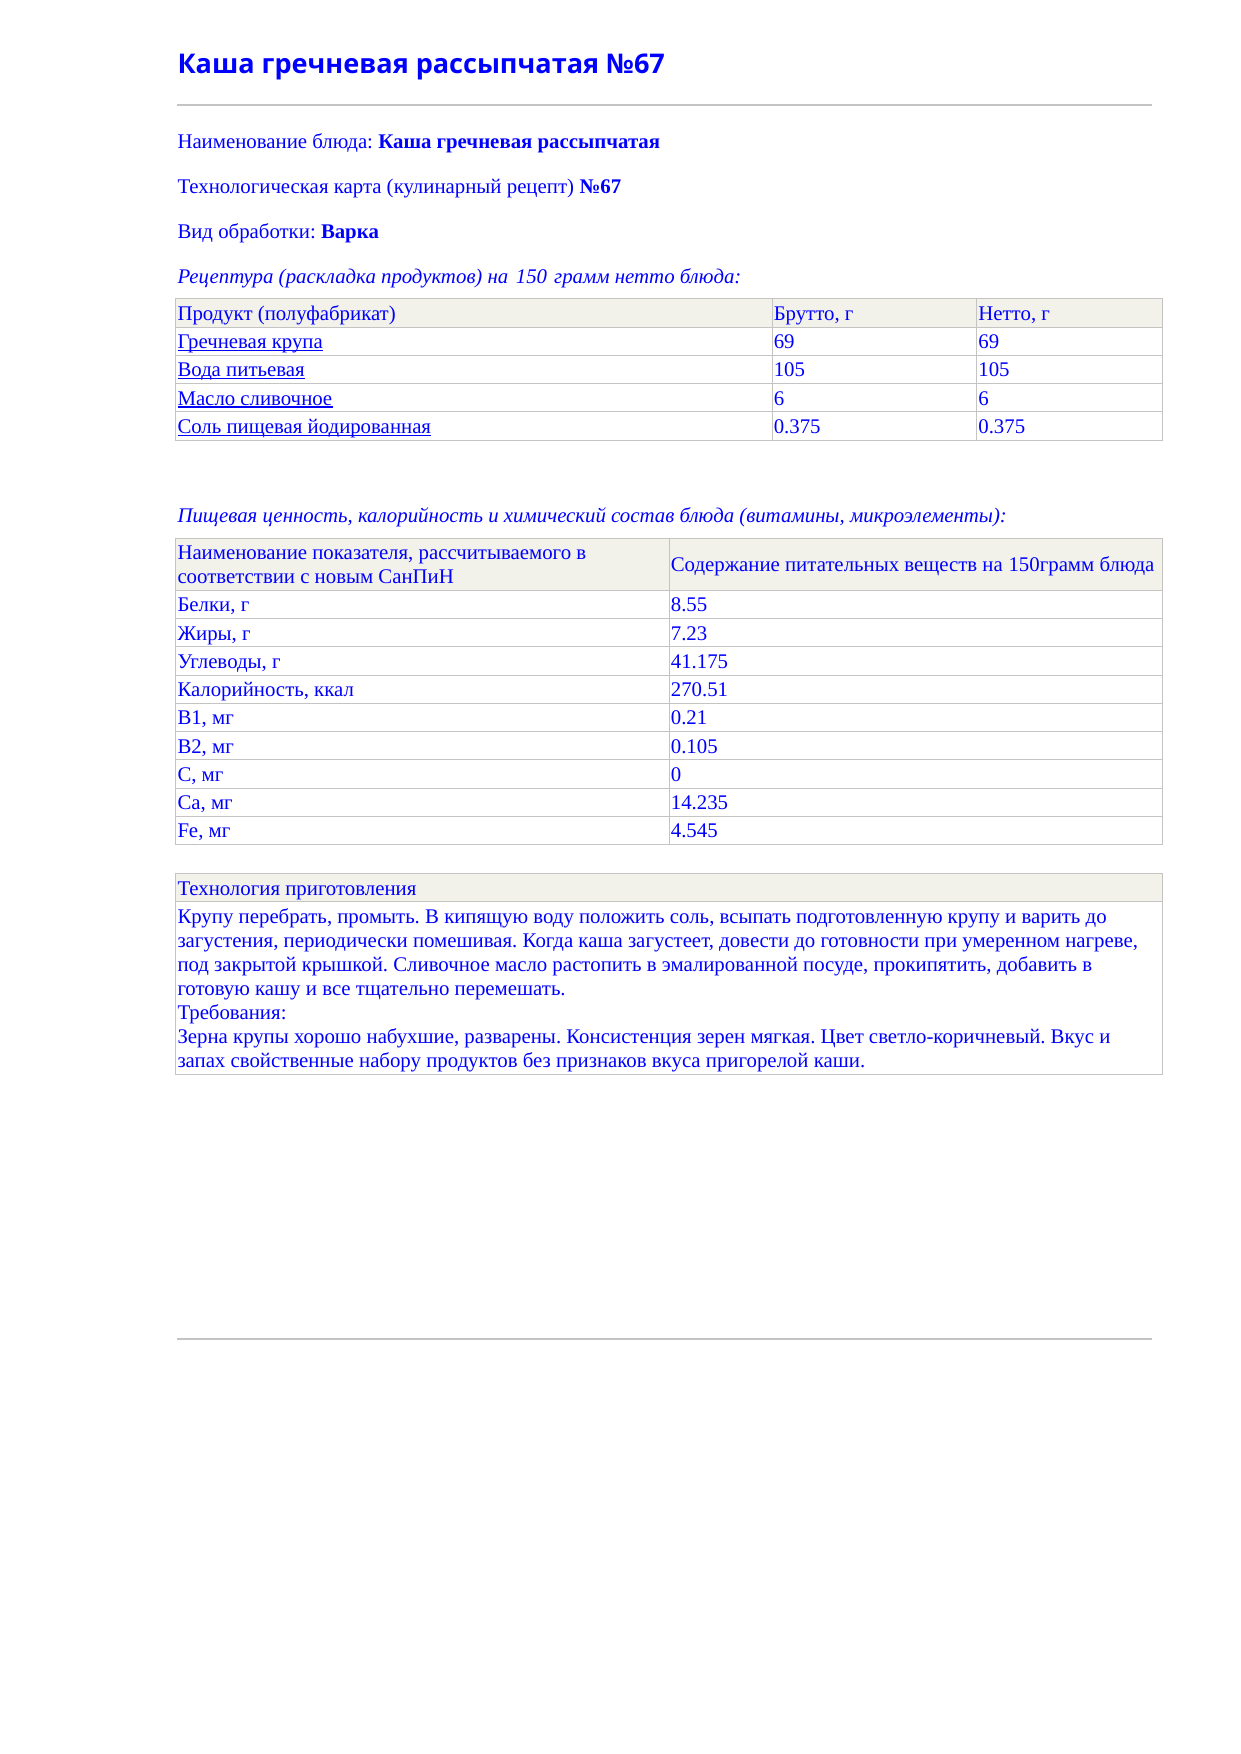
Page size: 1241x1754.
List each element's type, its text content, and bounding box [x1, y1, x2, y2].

table_cell 69 [773, 328, 976, 355]
text Рецептура (раскладка продуктов) на 150 грамм нетто блюда: [177, 264, 1152, 288]
table_cell 105 [977, 356, 1162, 383]
table_cell 0.105 [670, 732, 1162, 759]
table_cell Ca, мг [176, 789, 669, 816]
table_cell 14.235 [670, 789, 1162, 816]
table_cell 0.375 [977, 412, 1162, 439]
table_cell Углеводы, г [176, 647, 669, 674]
text Вид обработки: Варка [177, 219, 1152, 243]
table_cell 270.51 [670, 676, 1162, 703]
table_cell 4.545 [670, 817, 1162, 844]
table_cell 8.55 [670, 591, 1162, 618]
table_cell 0.21 [670, 704, 1162, 731]
table_header Содержание питательных веществ на 150грамм блюда [670, 539, 1162, 590]
table_cell 41.175 [670, 647, 1162, 674]
table_header Технология приготовления [176, 874, 1162, 901]
table_cell 6 [977, 384, 1162, 411]
table_cell 7.23 [670, 619, 1162, 646]
table_cell 0.375 [773, 412, 976, 439]
text Пищевая ценность, калорийность и химический состав блюда (витамины, микроэлементы): [177, 503, 1152, 527]
table_cell B2, мг [176, 732, 669, 759]
table_header Наименование показателя, рассчитываемого в соответствии с новым СанПиН [176, 539, 669, 590]
table_cell Масло сливочное [176, 384, 772, 411]
table_header Продукт (полуфабрикат) [176, 299, 772, 327]
table_cell Белки, г [176, 591, 669, 618]
text Наименование блюда: Каша гречневая рассыпчатая [177, 129, 1152, 153]
table_cell 105 [773, 356, 976, 383]
table_cell Соль пищевая йодированная [176, 412, 772, 439]
table_cell Вода питьевая [176, 356, 772, 383]
table_cell Крупу перебрать, промыть. В кипящую воду положить соль, всыпать подготовленную крупу и варить до загустения, периодически помешивая. Когда каша загустеет, довести до готовности при умеренном нагреве, под закрытой крышкой. Сливочное масло растопить в эмалированной посуде, прокипятить, добавить в готовую кашу и все тщательно перемешать. Требования: Зерна крупы хорошо набухшие, разварены. Консистенция зерен мягкая. Цвет светло-коричневый. Вкус и запах свойственные набору продуктов без признаков вкуса пригорелой каши. [176, 902, 1162, 1074]
table_cell Жиры, г [176, 619, 669, 646]
table_cell 0 [670, 760, 1162, 787]
table_cell 69 [977, 328, 1162, 355]
table_cell C, мг [176, 760, 669, 787]
table_cell 6 [773, 384, 976, 411]
table_cell B1, мг [176, 704, 669, 731]
table_cell Fe, мг [176, 817, 669, 844]
table_header Нетто, г [977, 299, 1162, 327]
table_header Брутто, г [773, 299, 976, 327]
text Каша гречневая рассыпчатая №67 [177, 44, 1152, 104]
text Технологическая карта (кулинарный рецепт) №67 [177, 174, 1152, 198]
table_cell Калорийность, ккал [176, 676, 669, 703]
table_cell Гречневая крупа [176, 328, 772, 355]
